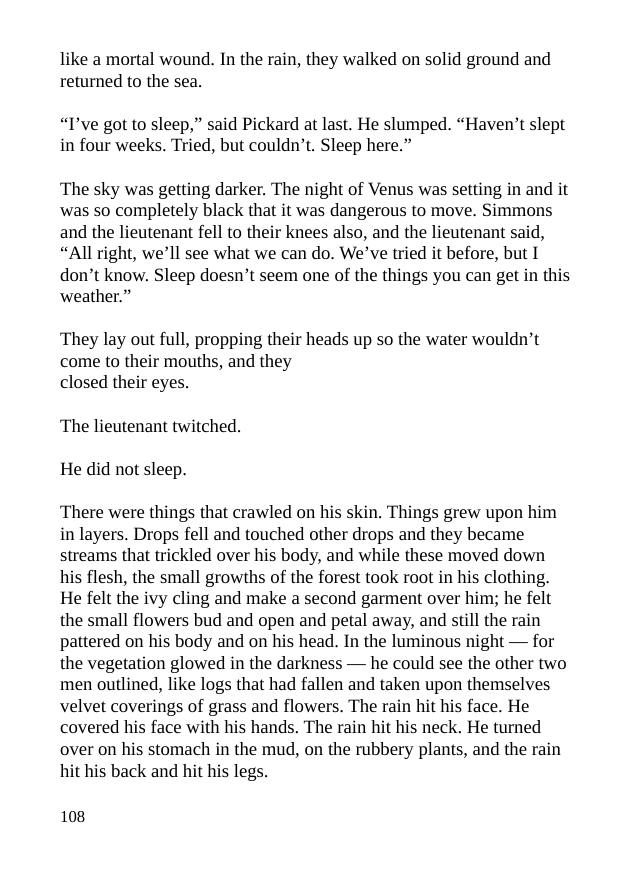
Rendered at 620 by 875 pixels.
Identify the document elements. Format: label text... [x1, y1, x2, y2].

text like a mortal wound. In the rain, they walked on solid ground and returned to the sea. “I’ve got to sleep,” said Pickard at last. He slumped. “Haven’t slept in four weeks. Tried, but couldn’t. Sleep here.” The sky was getting darker. The night of Venus was setting in and it was so completely black that it was dangerous to move. Simmons and the lieutenant fell to their knees also, and the lieutenant said, “All right, we’ll see what we can do. We’ve tried it before, but I don’t know. Sleep doesn’t seem one of the things you can get in this weather.” They lay out full, propping their heads up so the water wouldn’t come to their mouths, and they closed their eyes. The lieutenant twitched. He did not sleep. There were things that crawled on his skin. Things grew upon him in layers. Drops fell and touched other drops and they became streams that trickled over his body, and while these moved down his flesh, the small growths of the forest took root in his clothing. He felt the ivy cling and make a second garment over him; he felt the small flowers bud and open and petal away, and still the rain pattered on his body and on his head. In the luminous night — for the vegetation glowed in the darkness — he could see the other two men outlined, like logs that had fallen and taken upon themselves velvet coverings of grass and flowers. The rain hit his face. He covered his face with his hands. The rain hit his neck. He turned over on his stomach in the mud, on the rubbery plants, and the rain hit his back and hit his legs. [60, 48, 571, 781]
